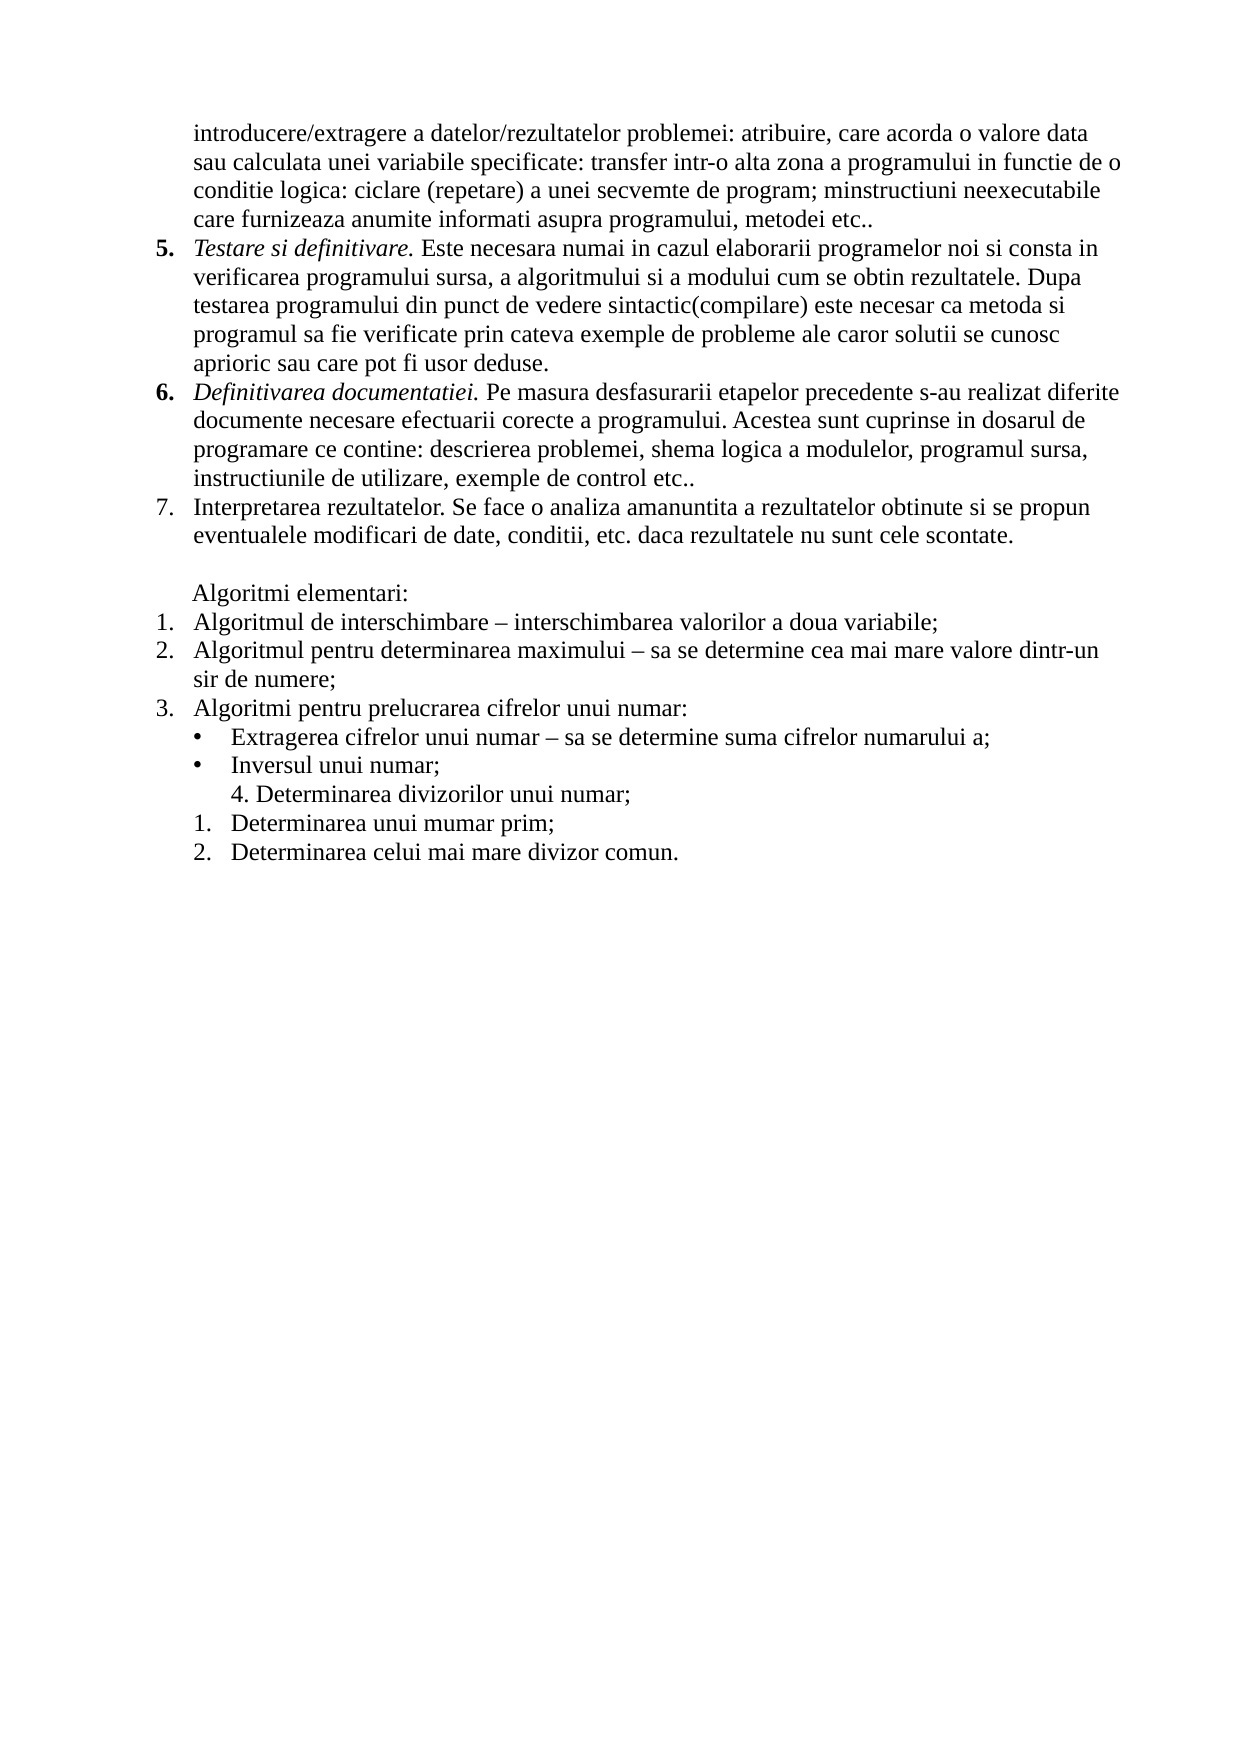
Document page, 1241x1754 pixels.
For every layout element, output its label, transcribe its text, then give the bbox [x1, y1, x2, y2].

text Algoritmi elementari: [118, 578, 1122, 607]
list Determinarea celui mai mare divizor comun. [193, 837, 1122, 866]
list Testare si definitivare. Este necesara numai in cazul elaborarii programelor noi si consta in verificarea programului sursa, a algoritmului si a modului cum se obtin rezultatele. Dupa testarea programului din punct de vedere sintactic(compilare) este necesar ca metoda si programul sa fie verificate prin cateva exemple de probleme ale caror solutii se cunosc aprioric sau care pot fi usor deduse. [156, 233, 1122, 377]
list Inversul unui numar; [193, 751, 1122, 779]
list Extragerea cifrelor unui numar – sa se determine suma cifrelor numarului a; [193, 722, 1122, 751]
list Algoritmul de interschimbare – interschimbarea valorilor a doua variabile; [156, 607, 1122, 636]
list Algoritmul pentru determinarea maximului – sa se determine cea mai mare valore dintr-un sir de numere; [156, 636, 1122, 693]
list introducere/extragere a datelor/rezultatelor problemei: atribuire, care acorda o valore data sau calculata unei variabile specificate: transfer intr-o alta zona a programului in functie de o conditie logica: ciclare (repetare) a unei secvemte de program; minstructiuni neexecutabile care furnizeaza anumite informati asupra programului, metodei etc.. [156, 118, 1122, 233]
list Definitivarea documentatiei. Pe masura desfasurarii etapelor precedente s-au realizat diferite documente necesare efectuarii corecte a programului. Acestea sunt cuprinse in dosarul de programare ce contine: descrierea problemei, shema logica a modulelor, programul sursa, instructiunile de utilizare, exemple de control etc.. [156, 377, 1122, 492]
list 4. Determinarea divizorilor unui numar; [193, 779, 1122, 808]
list Determinarea unui mumar prim; [193, 808, 1122, 837]
list Interpretarea rezultatelor. Se face o analiza amanuntita a rezultatelor obtinute si se propun eventualele modificari de date, conditii, etc. daca rezultatele nu sunt cele scontate. [156, 492, 1122, 549]
list Algoritmi pentru prelucrarea cifrelor unui numar: [156, 693, 1122, 722]
